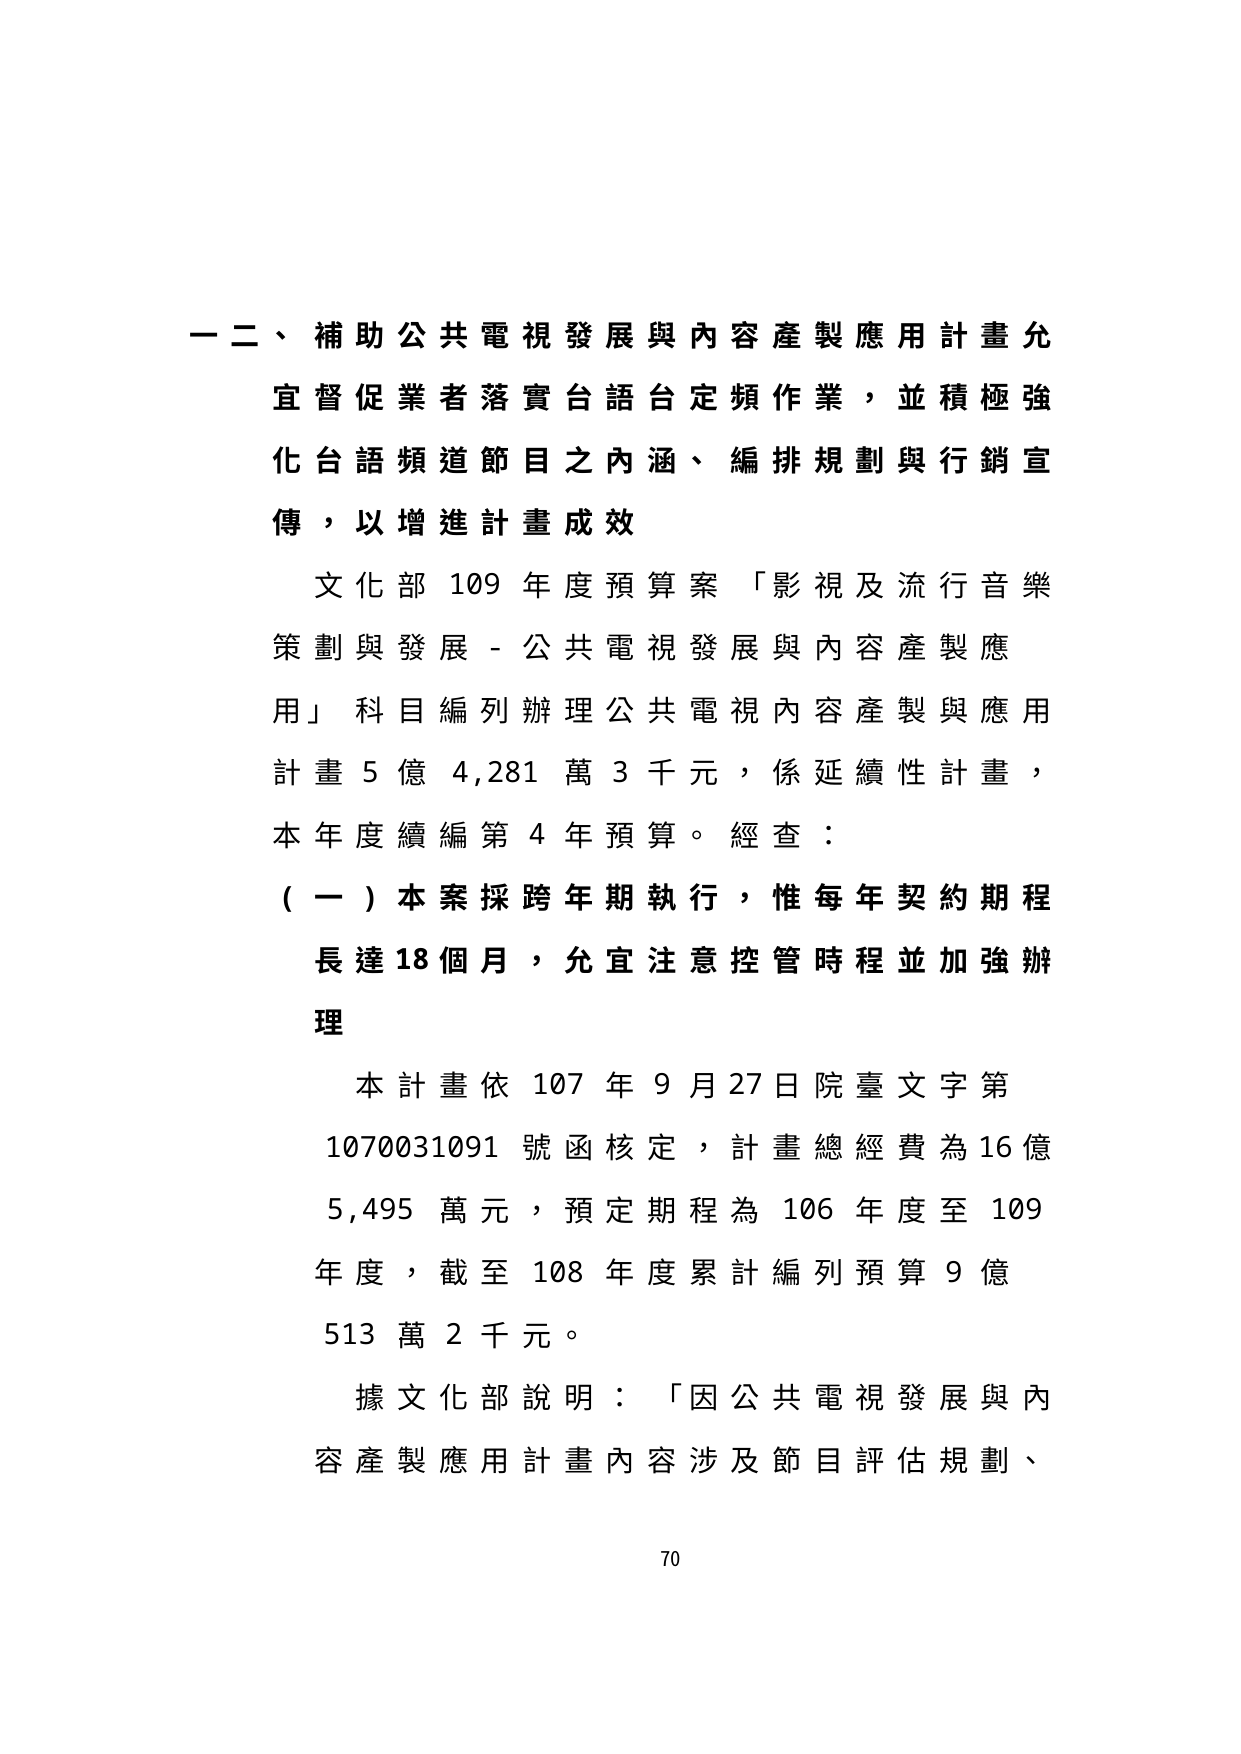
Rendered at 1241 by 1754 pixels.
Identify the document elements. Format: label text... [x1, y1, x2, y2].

text 一二、補助公共電視發展與內容產製應用計畫允宜督促業者落實台語台定頻作業，並積極強化台語頻道節目之內涵、編排規劃與行銷宣傳，以增進計畫成效 [183, 292, 1058, 542]
text 本計畫依107年9月27日院臺文字第1070031091號函核定，計畫總經費為16億5,495萬元，預定期程為106年度至109年度，截至108年度累計編列預算9億513萬2千元。 [271, 1042, 1058, 1354]
text 文化部109年度預算案「影視及流行音樂策劃與發展-公共電視發展與內容產製應用」科目編列辦理公共電視內容產製與應用計畫5億4,281萬3千元，係延續性計畫，本年度續編第4年預算。經查： [242, 542, 1058, 854]
text (一)本案採跨年期執行，惟每年契約期程長達18個月，允宜注意控管時程並加強辦理 [242, 854, 1058, 1042]
text 據文化部說明：「因公共電視發展與內容產製應用計畫內容涉及節目評估規劃、 [271, 1354, 1058, 1479]
